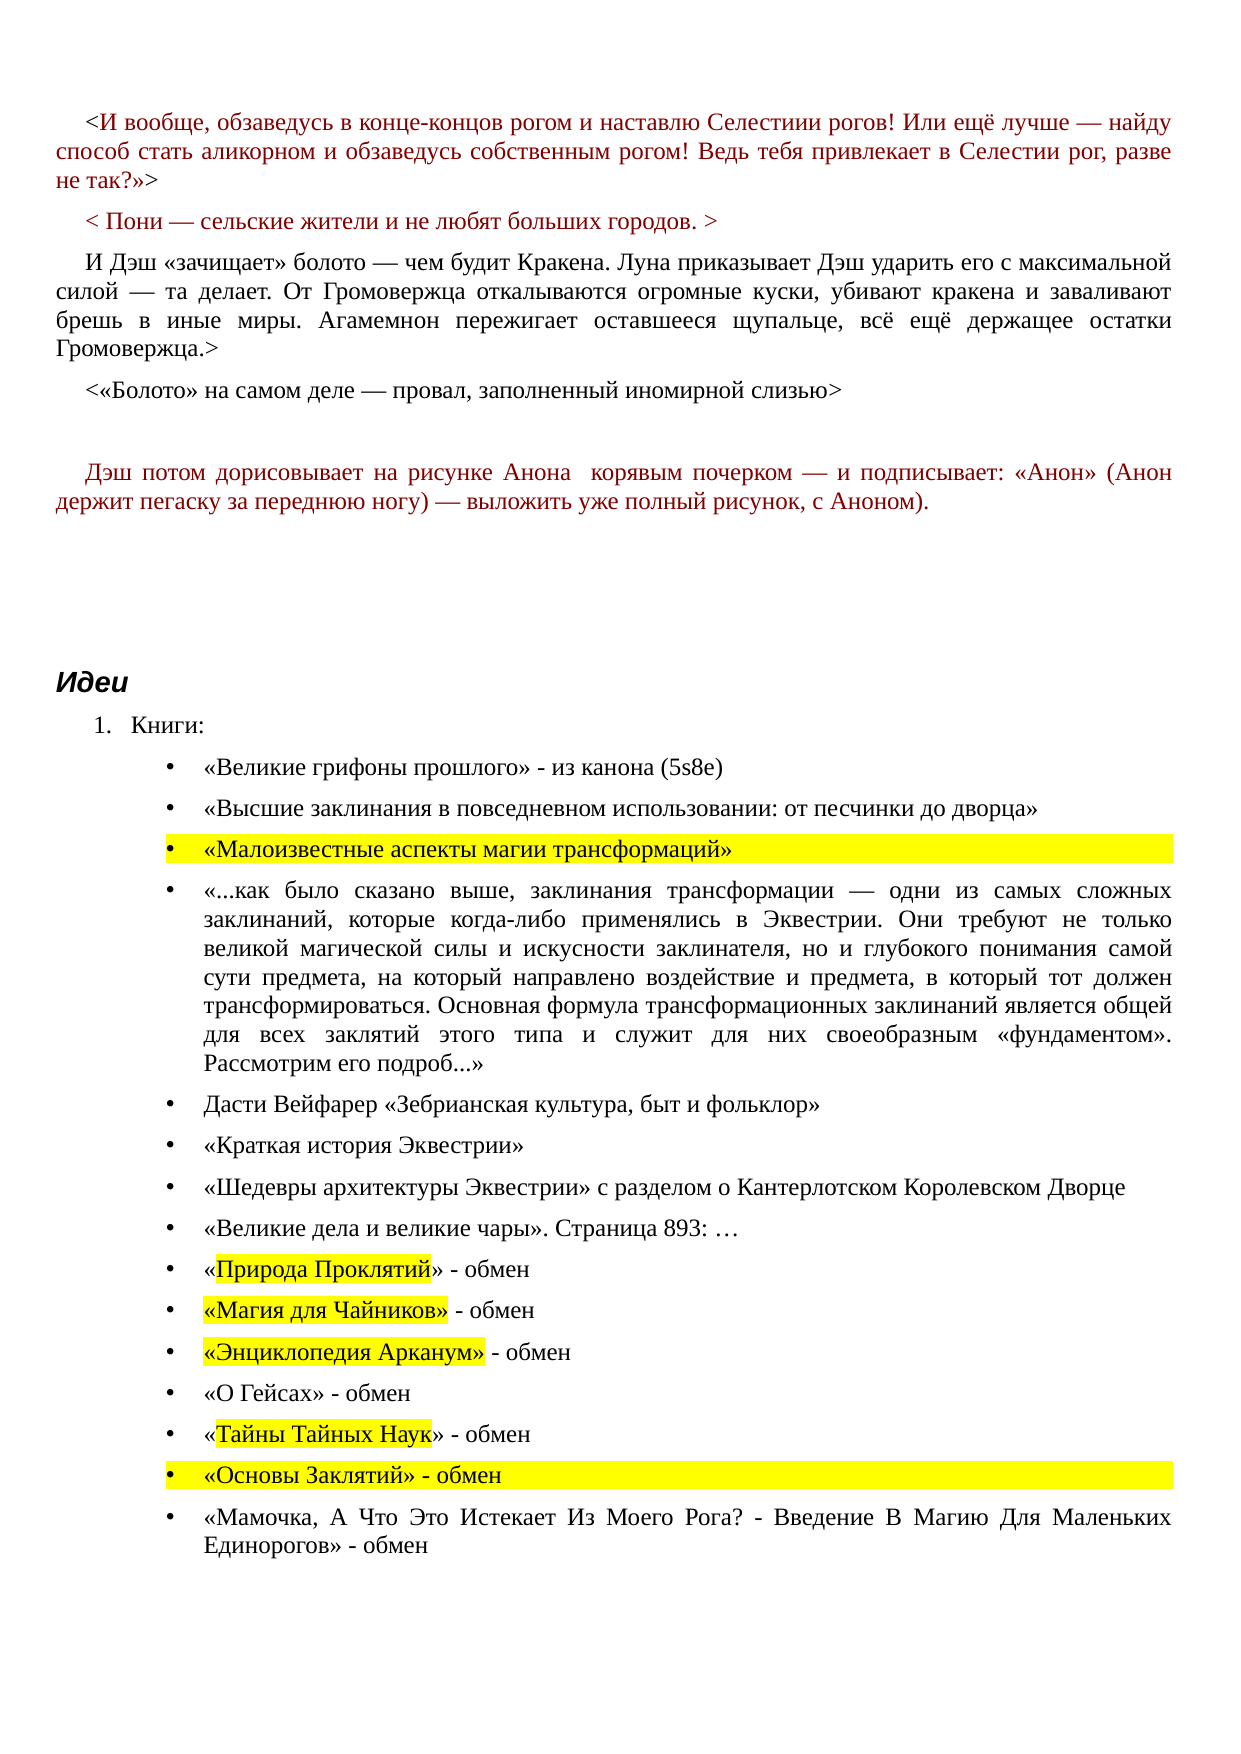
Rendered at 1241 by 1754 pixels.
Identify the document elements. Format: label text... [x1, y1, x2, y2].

text <И вообще, обзаведусь в конце-концов рогом и наставлю Селестиии рогов! Или ещё лучше — найду способ стать аликорном и обзаведусь собственным рогом! Ведь тебя привлекает в Селестии рог, разве не так?»> [56, 107, 1173, 193]
list Книги: [93, 711, 1173, 739]
list «Великие дела и великие чары». Страница 893: … [166, 1213, 1173, 1242]
list «Малоизвестные аспекты магии трансформаций» [166, 834, 1173, 863]
list «Энциклопедия Арканум» - обмен [166, 1337, 1173, 1366]
list «Шедевры архитектуры Эквестрии» с разделом о Кантерлотском Королевском Дворце [166, 1172, 1173, 1201]
list «Тайны Тайных Наук» - обмен [166, 1419, 1173, 1448]
text <«Болото» на самом деле — провал, заполненный иномирной слизью> [56, 375, 1173, 403]
list «Высшие заклинания в повседневном использовании: от песчинки до дворца» [166, 793, 1173, 822]
text < Пони — сельские жители и не любят больших городов. > [56, 206, 1173, 235]
list «Магия для Чайников» - обмен [166, 1296, 1173, 1324]
text И Дэш «зачищает» болото — чем будит Кракена. Луна приказывает Дэш ударить его с максимальной силой — та делает. От Громовержца откалываются огромные куски, убивают кракена и заваливают брешь в иные миры. Агамемнон пережигает оставшееся щупальце, всё ещё держащее остатки Громовержца.> [56, 247, 1173, 362]
list «Краткая история Эквестрии» [166, 1131, 1173, 1159]
text Дэш потом дорисовывает на рисунке Анона корявым почерком — и подписывает: «Анон» (Анон держит пегаску за переднюю ногу) — выложить уже полный рисунок, с Аноном). [56, 457, 1173, 515]
list «Мамочка, А Что Это Истекает Из Моего Рога? - Введение В Магию Для Маленьких Единорогов» - обмен [166, 1502, 1173, 1559]
list «Основы Заклятий» - обмен [166, 1461, 1173, 1489]
list «Природа Проклятий» - обмен [166, 1254, 1173, 1283]
list «Великие грифоны прошлого» - из канона (5s8e) [166, 752, 1173, 781]
list Дасти Вейфарер «Зебрианская культура, быт и фольклор» [166, 1089, 1173, 1118]
list «...как было сказано выше, заклинания трансформации — одни из самых сложных заклинаний, которые когда-либо применялись в Эквестрии. Они требуют не только великой магической силы и искусности заклинателя, но и глубокого понимания самой сути предмета, на который направлено воздействие и предмета, в который тот должен трансформироваться. Основная формула трансформационных заклинаний является общей для всех заклятий этого типа и служит для них своеобразным «фундаментом». Рассмотрим его подроб...» [166, 876, 1173, 1077]
list «О Гейсах» - обмен [166, 1378, 1173, 1407]
subtitle Идеи [56, 664, 1173, 698]
